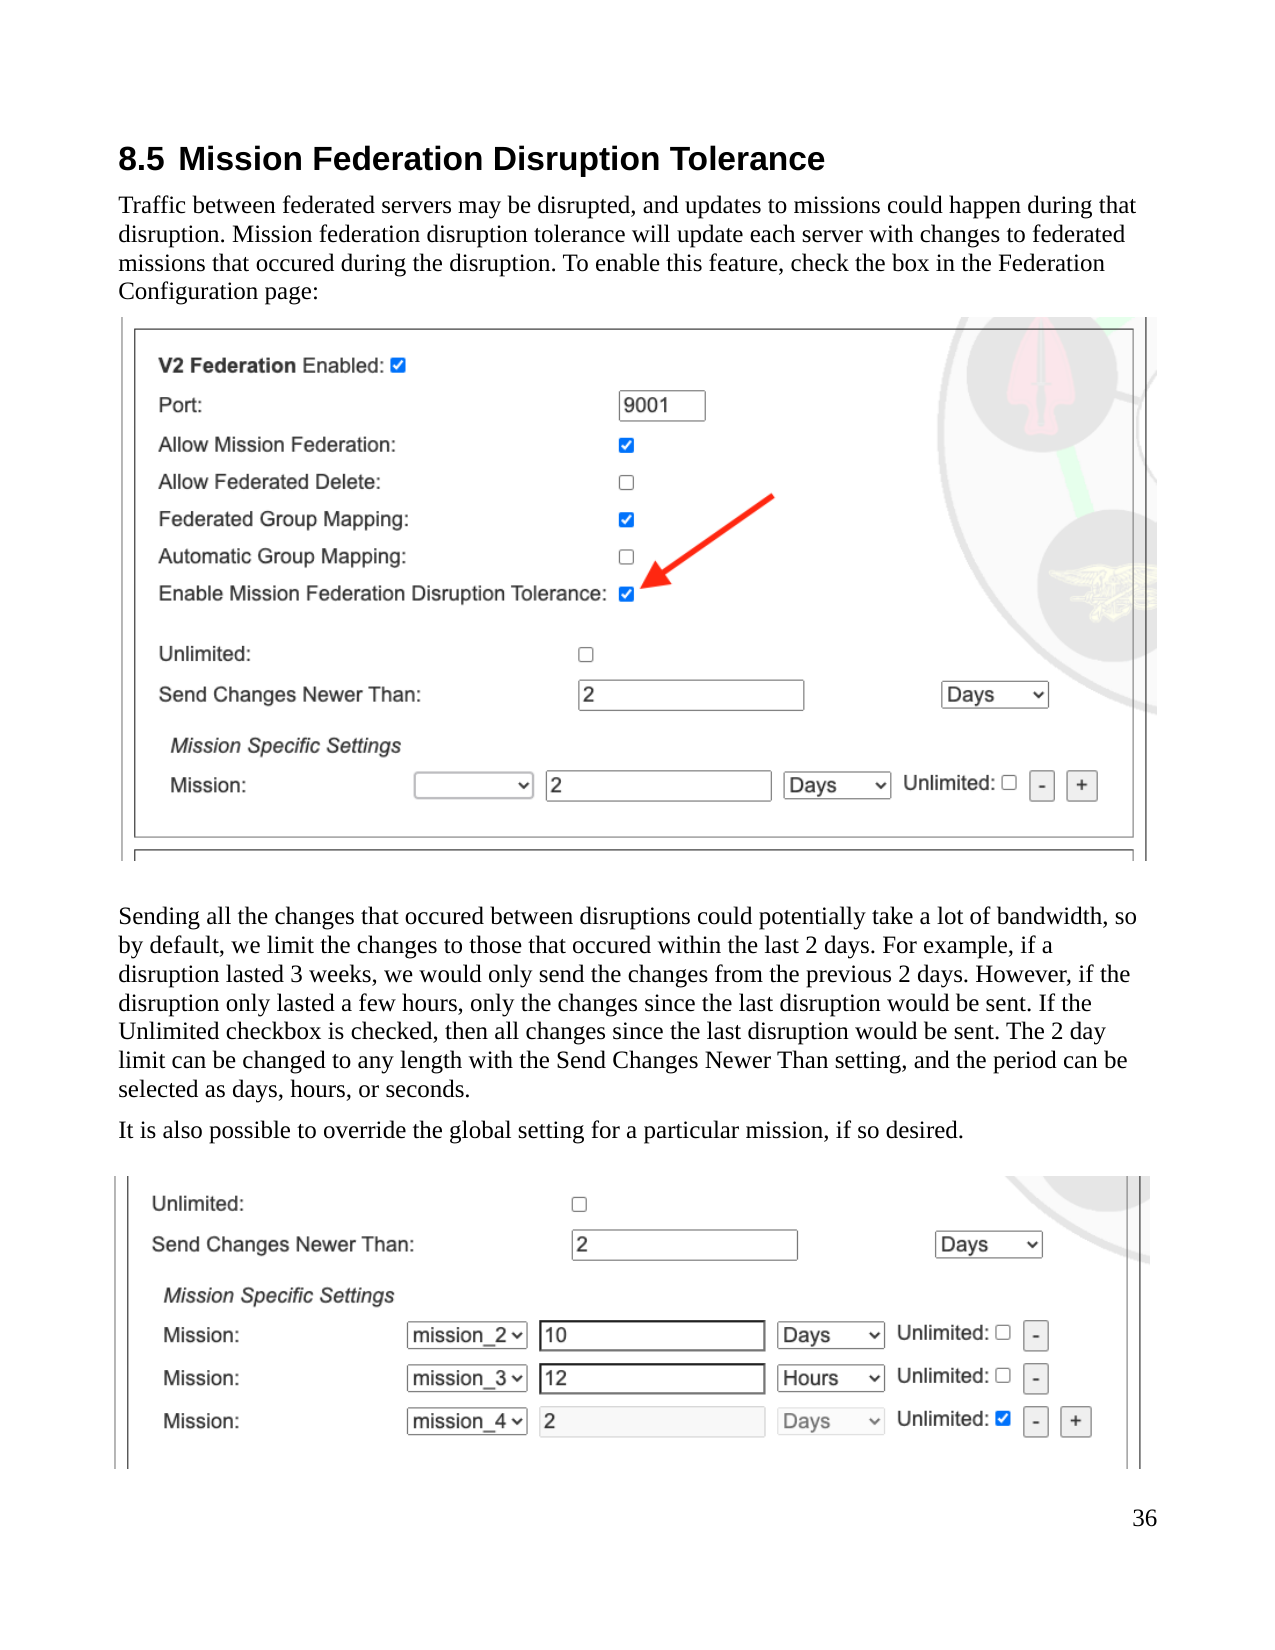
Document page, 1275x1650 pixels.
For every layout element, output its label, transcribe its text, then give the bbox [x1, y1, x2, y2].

picture [118, 317, 1157, 861]
subtitle Mission Federation Disruption Tolerance [118, 139, 1157, 178]
picture [111, 1176, 1150, 1469]
text Traffic between federated servers may be disrupted, and updates to missions could happen during that disruption. Mission federation disruption tolerance will update each server with changes to federated missions that occured during the disruption. To enable this feature, check the box in the Federation Configuration page: [118, 190, 1157, 305]
text It is also possible to override the global setting for a particular mission, if so desired. [118, 1115, 1157, 1144]
text Sending all the changes that occured between disruptions could potentially take a lot of bandwidth, so by default, we limit the changes to those that occured within the last 2 days. For example, if a disruption lasted 3 weeks, we would only send the changes from the previous 2 days. However, if the disruption only lasted a few hours, only the changes since the last disruption would be sent. If the Unlimited checkbox is checked, then all changes since the last disruption would be sent. The 2 day limit can be changed to any length with the Send Changes Newer Than setting, and the period can be selected as days, hours, or seconds. [118, 901, 1157, 1103]
